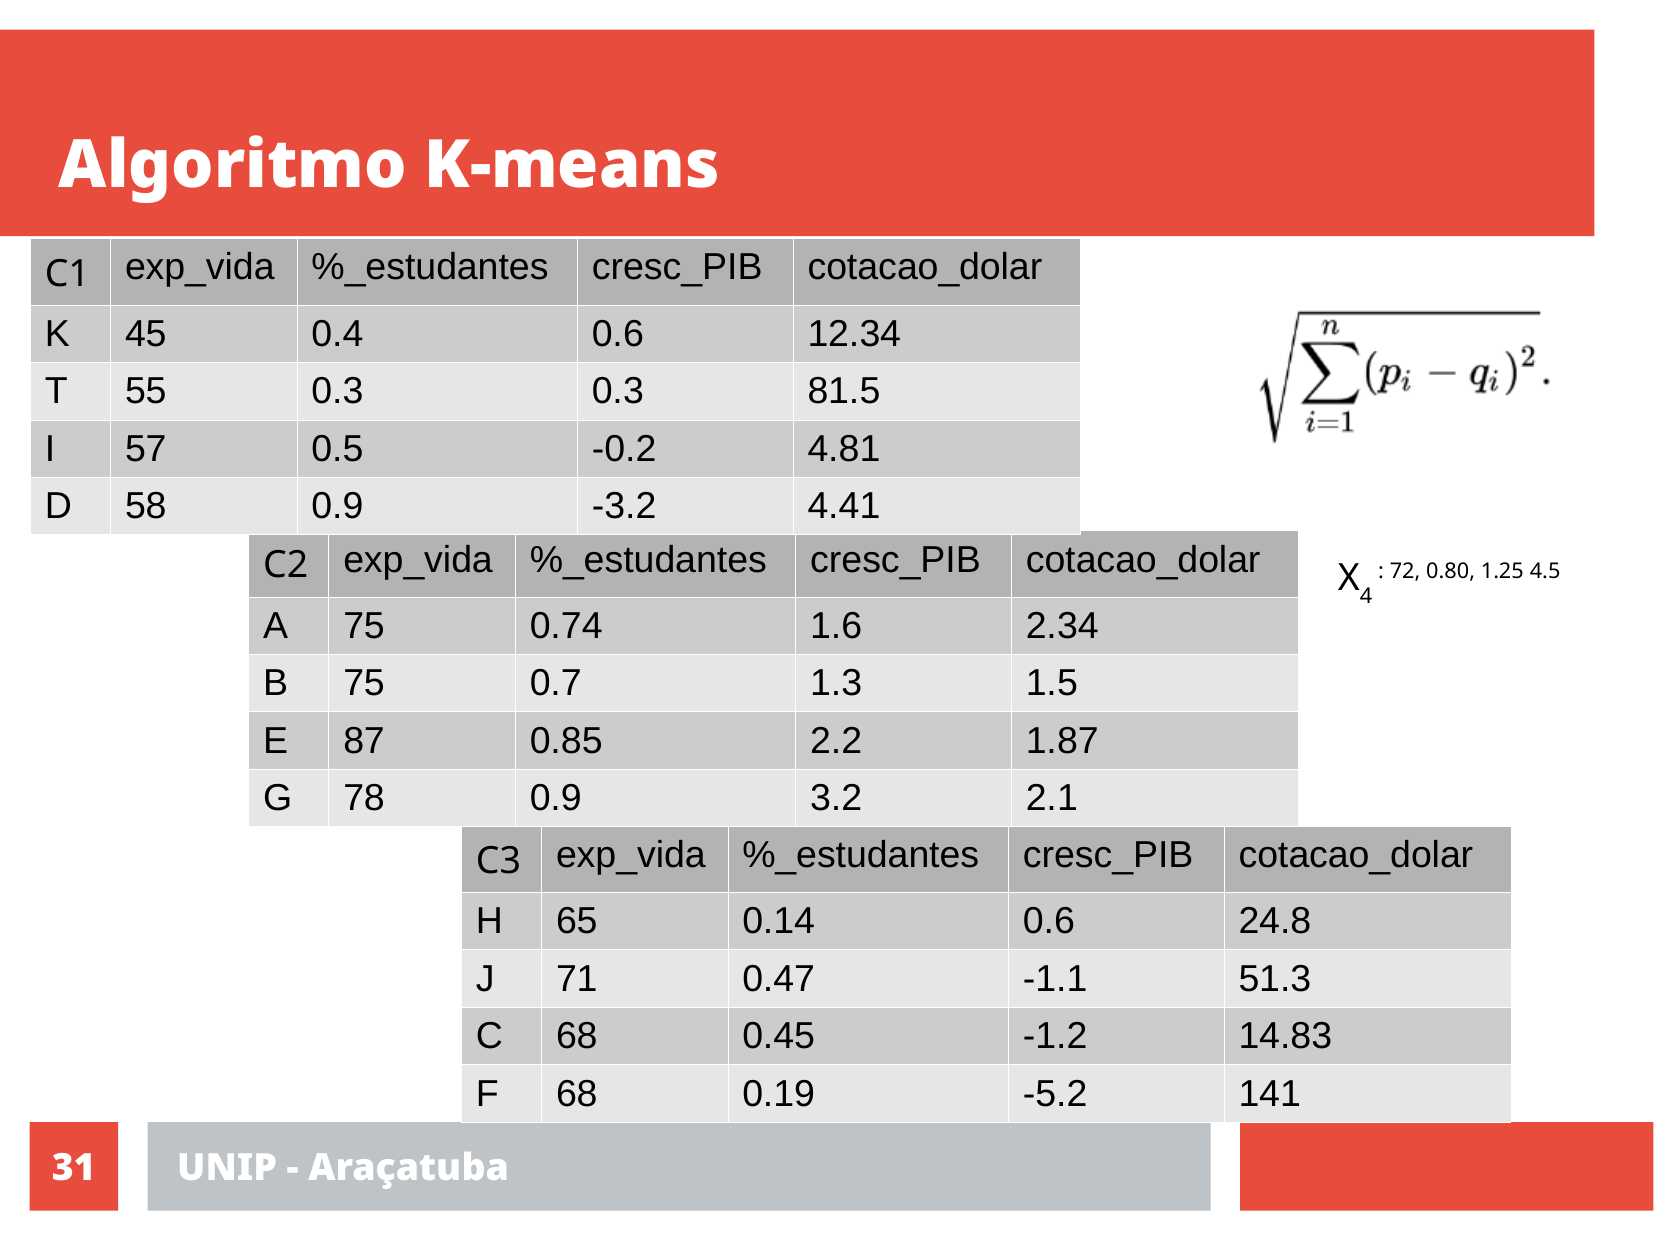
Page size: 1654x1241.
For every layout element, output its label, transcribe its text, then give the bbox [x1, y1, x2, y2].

table_header exp_vida [111, 239, 297, 305]
table_cell E [249, 712, 328, 769]
table_cell 0.6 [1009, 893, 1224, 949]
table_cell 141 [1225, 1065, 1511, 1122]
table_cell T [31, 363, 110, 420]
table_cell 68 [542, 1065, 728, 1122]
table_cell J [462, 950, 541, 1007]
table_cell 0.85 [516, 712, 795, 769]
table_cell 2.2 [796, 712, 1011, 769]
table_cell -1.2 [1009, 1008, 1224, 1064]
table_cell 3.2 [796, 770, 1011, 826]
table_cell H [462, 893, 541, 949]
table_cell C [462, 1008, 541, 1064]
table_cell -1.1 [1009, 950, 1224, 1007]
table_cell 0.45 [729, 1008, 1008, 1064]
table_cell 75 [329, 655, 515, 711]
table_cell 0.3 [298, 363, 577, 420]
table_cell 0.4 [298, 306, 577, 362]
table_header exp_vida [542, 827, 728, 892]
table_header %_estudantes [729, 827, 1008, 892]
table_cell 2.1 [1012, 770, 1298, 826]
table_header C1 [31, 239, 110, 305]
table_header C3 [462, 827, 541, 892]
table_cell 0.19 [729, 1065, 1008, 1122]
table_header %_estudantes [298, 239, 577, 305]
table_cell 87 [329, 712, 515, 769]
table_cell -3.2 [578, 478, 793, 534]
table_cell 71 [542, 950, 728, 1007]
table_cell 68 [542, 1008, 728, 1064]
table_cell 24.8 [1225, 893, 1511, 949]
table_header cresc_PIB [796, 535, 1011, 597]
table_cell 1.87 [1012, 712, 1298, 769]
table_cell 45 [111, 306, 297, 362]
picture [1254, 281, 1567, 472]
table_cell 0.74 [516, 598, 795, 654]
table_cell 0.47 [729, 950, 1008, 1007]
table_cell 58 [111, 478, 297, 534]
table_header cresc_PIB [578, 239, 793, 305]
table_header cresc_PIB [1009, 827, 1224, 892]
table_cell 12.34 [794, 306, 1080, 362]
table_cell -0.2 [578, 421, 793, 477]
table_header cotacao_dolar [1225, 827, 1511, 892]
table_header cotacao_dolar [794, 239, 1080, 305]
table_cell I [31, 421, 110, 477]
table_header exp_vida [329, 535, 515, 597]
table_cell 0.5 [298, 421, 577, 477]
table_cell 1.5 [1012, 655, 1298, 711]
table_cell 4.41 [794, 478, 1080, 534]
table_cell 0.14 [729, 893, 1008, 949]
table_cell 0.9 [516, 770, 795, 826]
table_cell 2.34 [1012, 598, 1298, 654]
table_cell F [462, 1065, 541, 1122]
table_cell 0.9 [298, 478, 577, 534]
table_cell 55 [111, 363, 297, 420]
table_cell 78 [329, 770, 515, 826]
table_cell 51.3 [1225, 950, 1511, 1007]
table_cell B [249, 655, 328, 711]
table_cell 0.7 [516, 655, 795, 711]
table_cell 65 [542, 893, 728, 949]
table_cell K [31, 306, 110, 362]
table_cell -5.2 [1009, 1065, 1224, 1122]
table_cell 75 [329, 598, 515, 654]
table_cell 57 [111, 421, 297, 477]
table_cell A [249, 598, 328, 654]
table_cell D [31, 478, 110, 534]
table_cell 1.3 [796, 655, 1011, 711]
table_cell 0.6 [578, 306, 793, 362]
table_header %_estudantes [516, 535, 795, 597]
table_cell 4.81 [794, 421, 1080, 477]
table_cell 81.5 [794, 363, 1080, 420]
table_cell G [249, 770, 328, 826]
table_cell 1.6 [796, 598, 1011, 654]
table_cell 0.3 [578, 363, 793, 420]
table_header C2 [249, 535, 328, 597]
text_box X4 : 72, 0.80, 1.25 4.5 [1274, 543, 1619, 611]
table_header cotacao_dolar [1012, 531, 1298, 597]
table_cell 14.83 [1225, 1008, 1511, 1064]
title Algoritmo K-means [59, 59, 1595, 207]
